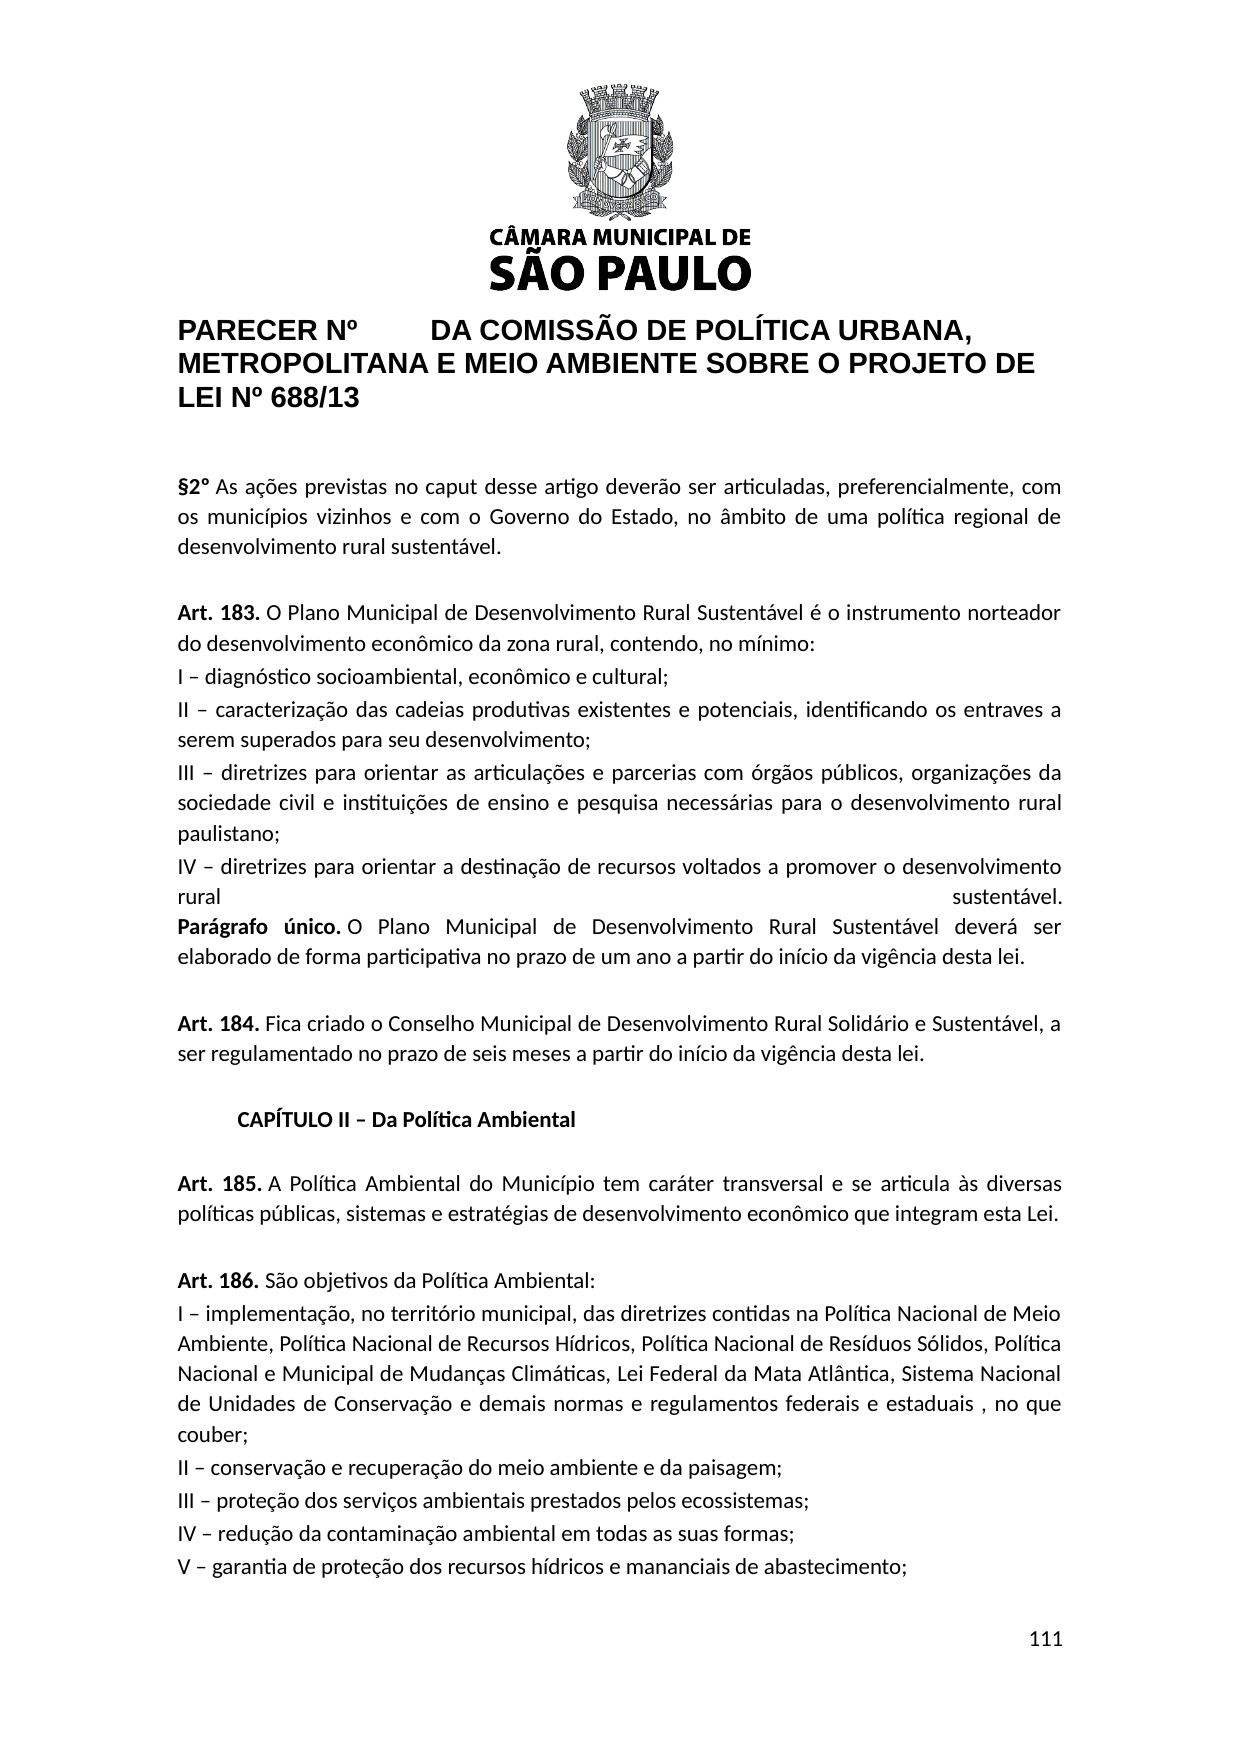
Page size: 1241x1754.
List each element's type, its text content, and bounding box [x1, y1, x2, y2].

text Art. 185. A Política Ambiental do Município tem caráter transversal e se articula às diversas políticas públicas, sistemas e estratégias de desenvolvimento econômico que integram esta Lei. [177, 1169, 1063, 1227]
text Art. 183. O Plano Municipal de Desenvolvimento Rural Sustentável é o instrumento norteador do desenvolvimento econômico da zona rural, contendo, no mínimo: [177, 598, 1063, 657]
text Art. 184. Fica criado o Conselho Municipal de Desenvolvimento Rural Solidário e Sustentável, a ser regulamentado no prazo de seis meses a partir do início da vigência desta lei. [177, 1009, 1063, 1067]
text I – diagnóstico socioambiental, econômico e cultural; [177, 662, 1063, 690]
subtitle CAPÍTULO II – Da Política Ambiental [177, 1105, 1063, 1133]
text II – caracterização das cadeias produtivas existentes e potenciais, identificando os entraves a serem superados para seu desenvolvimento; [177, 695, 1063, 753]
text §2º As ações previstas no caput desse artigo deverão ser articuladas, preferencialmente, com os municípios vizinhos e com o Governo do Estado, no âmbito de uma política regional de desenvolvimento rural sustentável. [177, 472, 1063, 560]
text III – diretrizes para orientar as articulações e parcerias com órgãos públicos, organizações da sociedade civil e instituições de ensino e pesquisa necessárias para o desenvolvimento rural paulistano; [177, 758, 1063, 847]
text IV – diretrizes para orientar a destinação de recursos voltados a promover o desenvolvimento rural sustentável. Parágrafo único. O Plano Municipal de Desenvolvimento Rural Sustentável deverá ser elaborado de forma participativa no prazo de um ano a partir do início da vigência desta lei. [177, 852, 1063, 971]
text III – proteção dos serviços ambientais prestados pelos ecossistemas; [177, 1486, 1063, 1514]
text Art. 186. São objetivos da Política Ambiental: [177, 1266, 1063, 1294]
text I – implementação, no território municipal, das diretrizes contidas na Política Nacional de Meio Ambiente, Política Nacional de Recursos Hídricos, Política Nacional de Resíduos Sólidos, Política Nacional e Municipal de Mudanças Climáticas, Lei Federal da Mata Atlântica, Sistema Nacional de Unidades de Conservação e demais normas e regulamentos federais e estaduais , no que couber; [177, 1299, 1063, 1448]
text IV – redução da contaminação ambiental em todas as suas formas; [177, 1519, 1063, 1547]
text V – garantia de proteção dos recursos hídricos e mananciais de abastecimento; [177, 1552, 1063, 1580]
picture [488, 83, 752, 292]
text II – conservação e recuperação do meio ambiente e da paisagem; [177, 1453, 1063, 1481]
